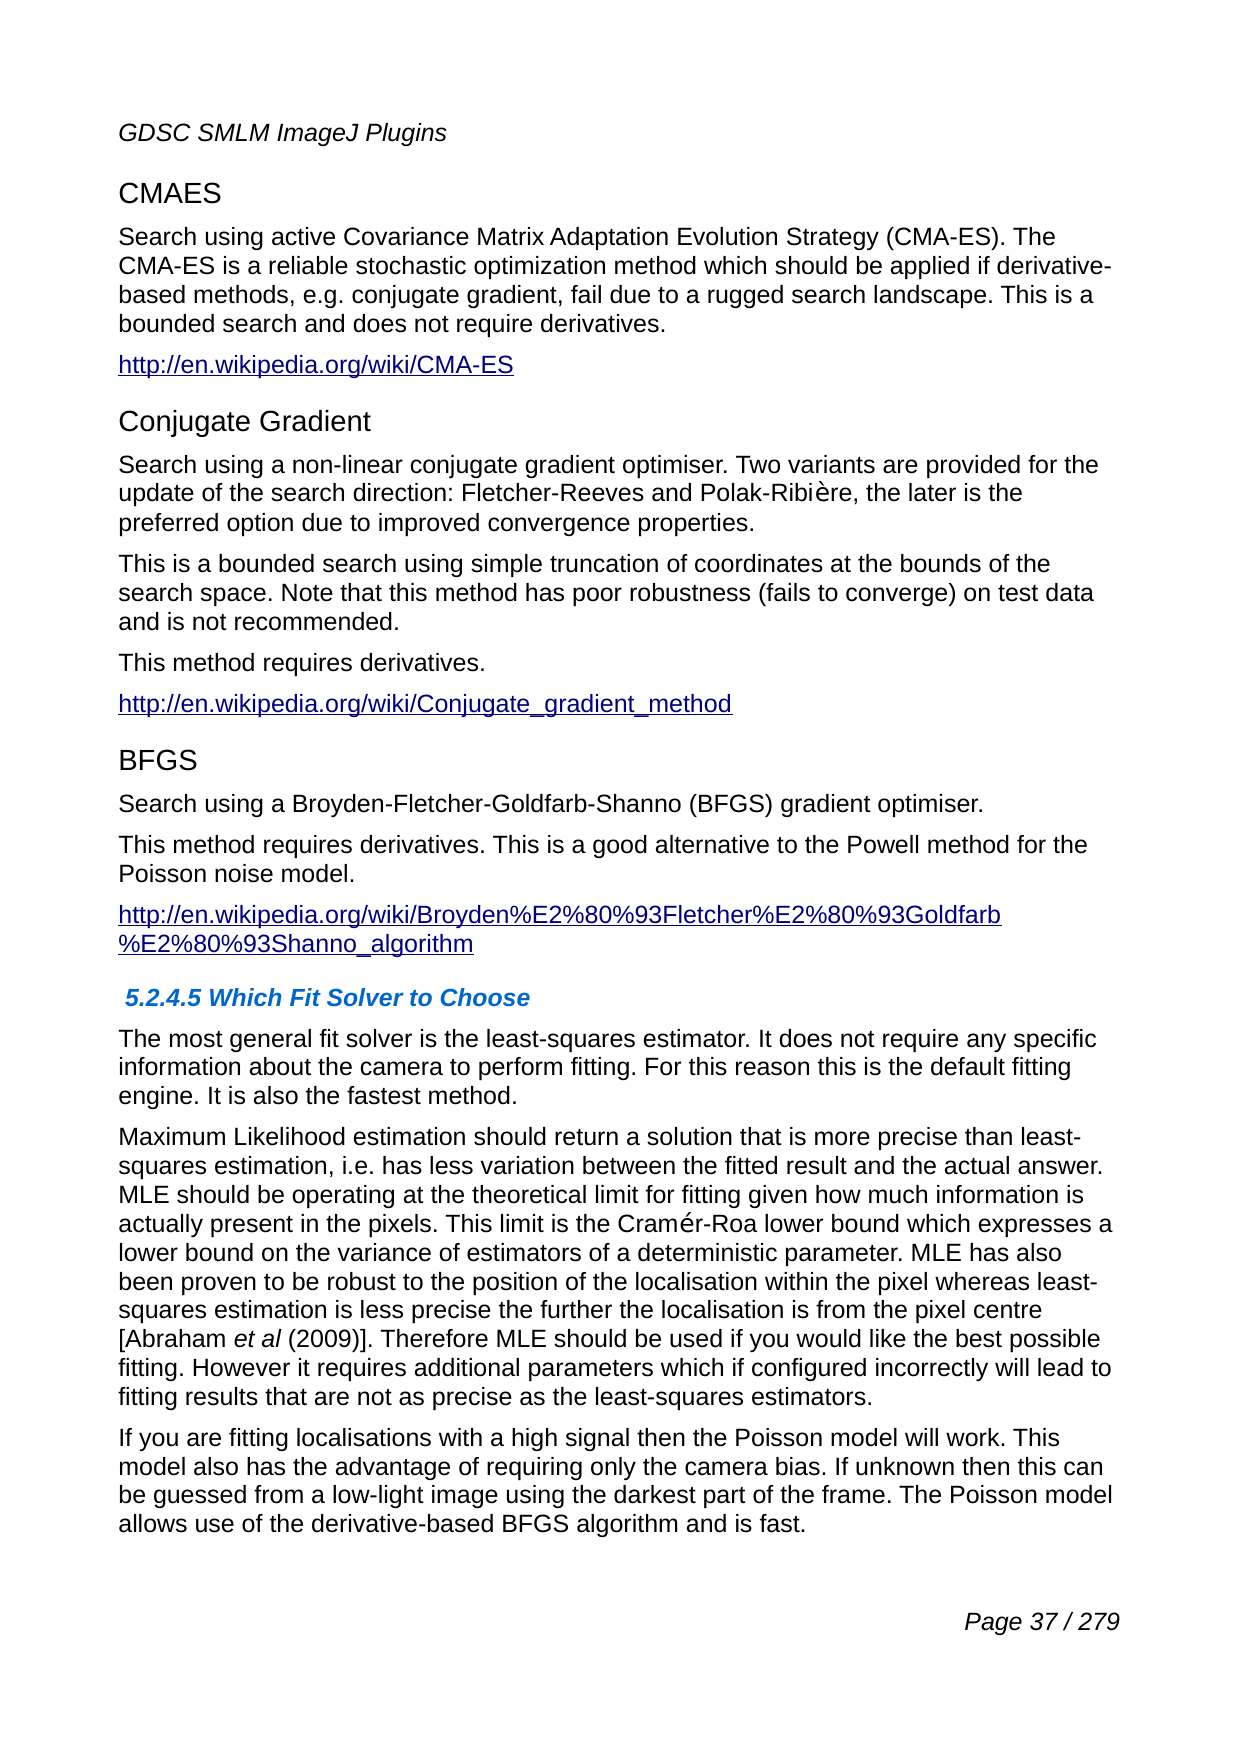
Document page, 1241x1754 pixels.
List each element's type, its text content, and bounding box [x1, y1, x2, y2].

text Search using active Covariance Matrix Adaptation Evolution Strategy (CMA-ES). The CMA-ES is a reliable stochastic optimization method which should be applied if derivative-based methods, e.g. conjugate gradient, fail due to a rugged search landscape. This is a bounded search and does not require derivatives. [118, 222, 1122, 337]
text This method requires derivatives. This is a good alternative to the Powell method for the Poisson noise model. [118, 830, 1122, 888]
text Maximum Likelihood estimation should return a solution that is more precise than least-squares estimation, i.e. has less variation between the fitted result and the actual answer. MLE should be operating at the theoretical limit for fitting given how much information is actually present in the pixels. This limit is the Cramér-Roa lower bound which expresses a lower bound on the variance of estimators of a deterministic parameter. MLE has also been proven to be robust to the position of the localisation within the pixel whereas least-squares estimation is less precise the further the localisation is from the pixel centre [Abraham et al (2009)]. Therefore MLE should be used if you would like the best possible fitting. However it requires additional parameters which if configured incorrectly will lead to fitting results that are not as precise as the least-squares estimators. [118, 1122, 1122, 1411]
text http://en.wikipedia.org/wiki/Broyden%E2%80%93Fletcher%E2%80%93Goldfarb%E2%80%93Shanno_algorithm [118, 900, 1122, 958]
text If you are fitting localisations with a high signal then the Poisson model will work. This model also has the advantage of requiring only the camera bias. If unknown then this can be guessed from a low-light image using the darkest part of the frame. The Poisson model allows use of the derivative-based BFGS algorithm and is fast. [118, 1423, 1122, 1538]
text This is a bounded search using simple truncation of coordinates at the bounds of the search space. Note that this method has poor robustness (fails to converge) on test data and is not recommended. [118, 549, 1122, 635]
text Search using a Broyden-Fletcher-Goldfarb-Shanno (BFGS) gradient optimiser. [118, 789, 1122, 818]
subtitle CMAES [118, 176, 1122, 210]
text http://en.wikipedia.org/wiki/Conjugate_gradient_method [118, 689, 1122, 718]
subtitle BFGS [118, 743, 1122, 776]
text This method requires derivatives. [118, 648, 1122, 677]
text The most general fit solver is the least-squares estimator. It does not require any specific information about the camera to perform fitting. For this reason this is the default fitting engine. It is also the fastest method. [118, 1024, 1122, 1110]
text Search using a non-linear conjugate gradient optimiser. Two variants are provided for the update of the search direction: Fletcher-Reeves and Polak-Ribière, the later is the preferred option due to improved convergence properties. [118, 450, 1122, 537]
subtitle Conjugate Gradient [118, 404, 1122, 437]
text http://en.wikipedia.org/wiki/CMA-ES [118, 350, 1122, 379]
subtitle Which Fit Solver to Choose [118, 983, 1122, 1011]
